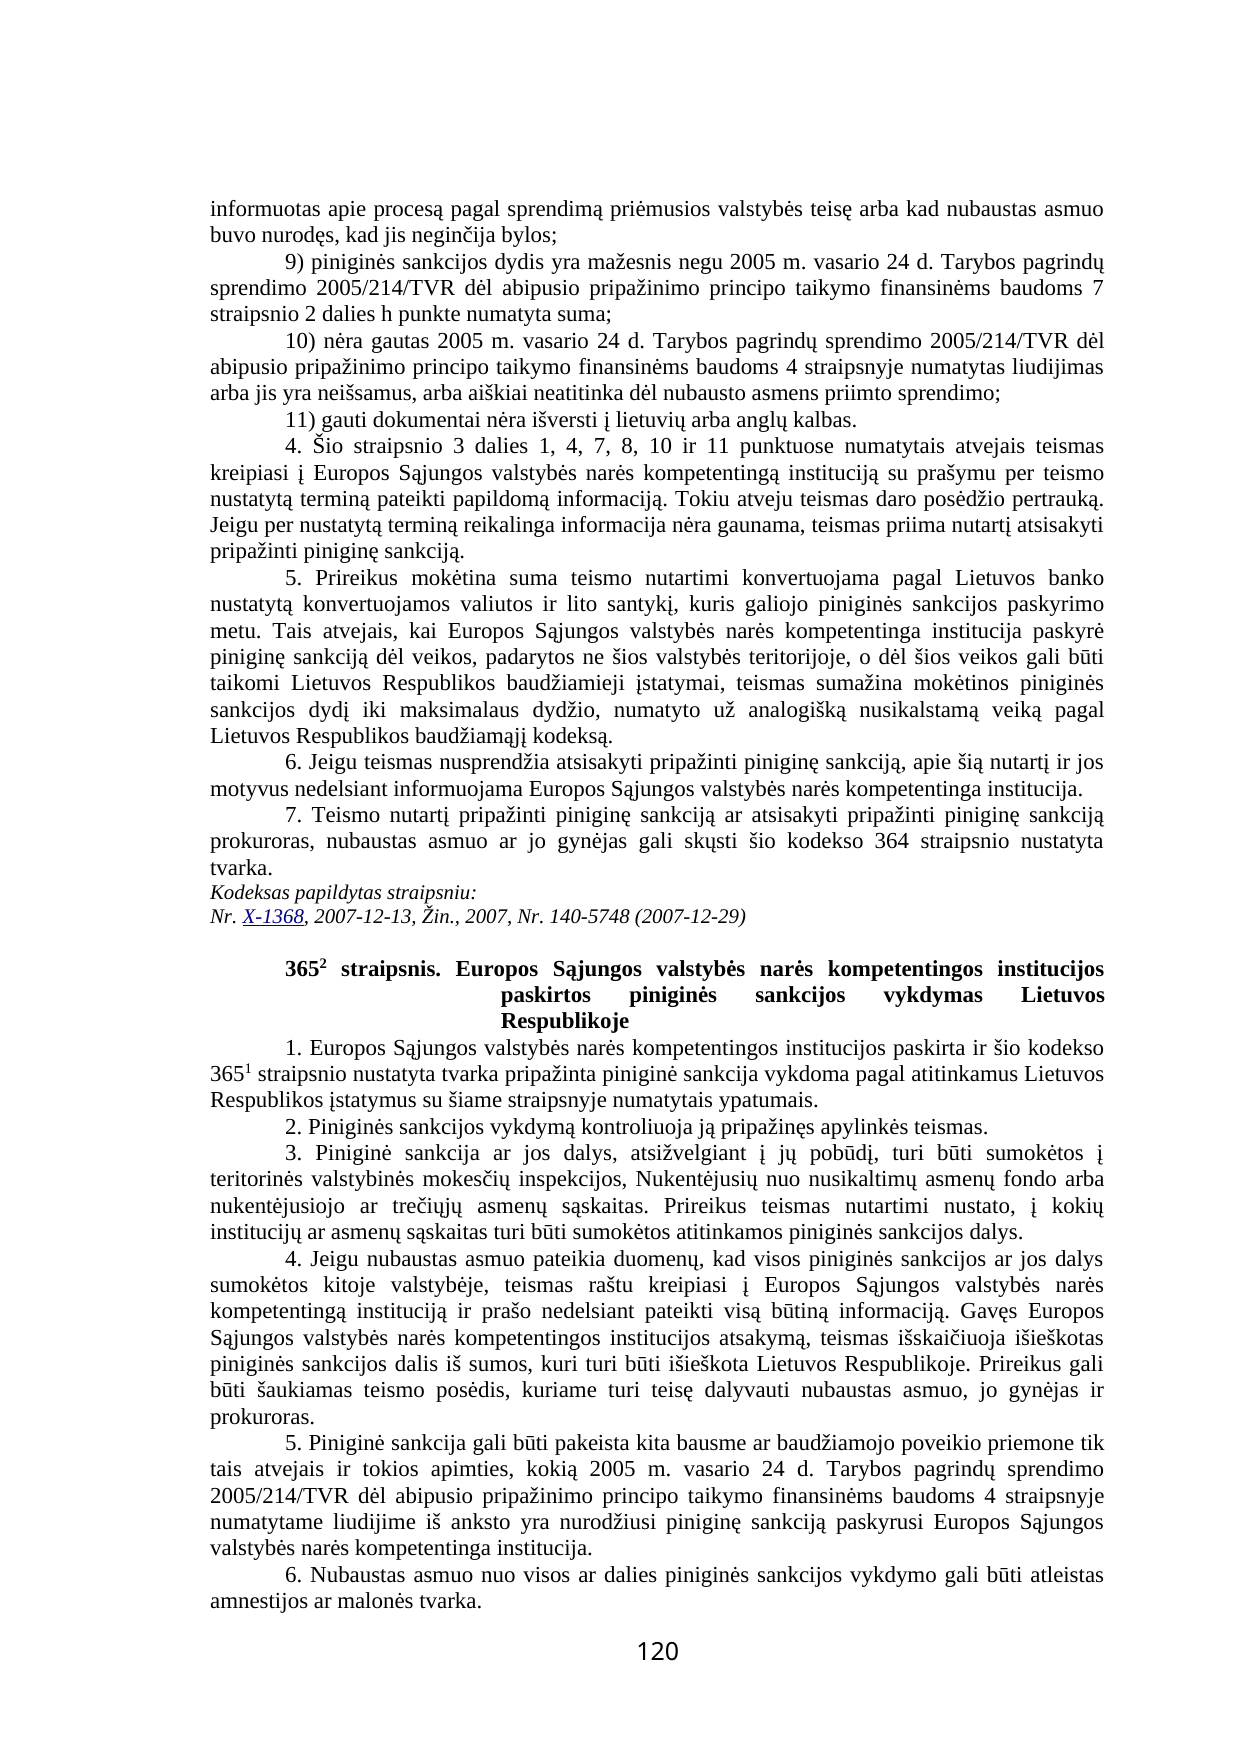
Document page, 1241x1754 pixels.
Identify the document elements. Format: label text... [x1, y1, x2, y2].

text 6. Jeigu teismas nusprendžia atsisakyti pripažinti piniginę sankciją, apie šią nutartį ir jos motyvus nedelsiant informuojama Europos Sąjungos valstybės narės kompetentinga institucija. [210, 748, 1106, 801]
text 2. Piniginės sankcijos vykdymą kontroliuoja ją pripažinęs apylinkės teismas. [210, 1113, 1106, 1139]
text 3. Piniginė sankcija ar jos dalys, atsižvelgiant į jų pobūdį, turi būti sumokėtos į teritorinės valstybinės mokesčių inspekcijos, Nukentėjusių nuo nusikaltimų asmenų fondo arba nukentėjusiojo ar trečiųjų asmenų sąskaitas. Prireikus teismas nutartimi nustato, į kokių institucijų ar asmenų sąskaitas turi būti sumokėtos atitinkamos piniginės sankcijos dalys. [210, 1139, 1106, 1244]
text 10) nėra gautas 2005 m. vasario 24 d. Tarybos pagrindų sprendimo 2005/214/TVR dėl abipusio pripažinimo principo taikymo finansinėms baudoms 4 straipsnyje numatytas liudijimas arba jis yra neišsamus, arba aiškiai neatitinka dėl nubausto asmens priimto sprendimo; [210, 327, 1106, 406]
text 11) gauti dokumentai nėra išversti į lietuvių arba anglų kalbas. [210, 406, 1106, 432]
text Nr. X-1368, 2007-12-13, Žin., 2007, Nr. 140-5748 (2007-12-29) [210, 904, 1106, 928]
text 9) piniginės sankcijos dydis yra mažesnis negu 2005 m. vasario 24 d. Tarybos pagrindų sprendimo 2005/214/TVR dėl abipusio pripažinimo principo taikymo finansinėms baudoms 7 straipsnio 2 dalies h punkte numatyta suma; [210, 248, 1106, 327]
text 1. Europos Sąjungos valstybės narės kompetentingos institucijos paskirta ir šio kodekso 3651 straipsnio nustatyta tvarka pripažinta piniginė sankcija vykdoma pagal atitinkamus Lietuvos Respublikos įstatymus su šiame straipsnyje numatytais ypatumais. [210, 1034, 1106, 1113]
text 3652 straipsnis. Europos Sąjungos valstybės narės kompetentingos institucijos paskirtos piniginės sankcijos vykdymas Lietuvos Respublikoje [285, 955, 1106, 1034]
text informuotas apie procesą pagal sprendimą priėmusios valstybės teisę arba kad nubaustas asmuo buvo nurodęs, kad jis neginčija bylos; [210, 195, 1106, 248]
text 5. Prireikus mokėtina suma teismo nutartimi konvertuojama pagal Lietuvos banko nustatytą konvertuojamos valiutos ir lito santykį, kuris galiojo piniginės sankcijos paskyrimo metu. Tais atvejais, kai Europos Sąjungos valstybės narės kompetentinga institucija paskyrė piniginę sankciją dėl veikos, padarytos ne šios valstybės teritorijoje, o dėl šios veikos gali būti taikomi Lietuvos Respublikos baudžiamieji įstatymai, teismas sumažina mokėtinos piniginės sankcijos dydį iki maksimalaus dydžio, numatyto už analogišką nusikalstamą veiką pagal Lietuvos Respublikos baudžiamąjį kodeksą. [210, 564, 1106, 748]
text 4. Jeigu nubaustas asmuo pateikia duomenų, kad visos piniginės sankcijos ar jos dalys sumokėtos kitoje valstybėje, teismas raštu kreipiasi į Europos Sąjungos valstybės narės kompetentingą instituciją ir prašo nedelsiant pateikti visą būtiną informaciją. Gavęs Europos Sąjungos valstybės narės kompetentingos institucijos atsakymą, teismas išskaičiuoja išieškotas piniginės sankcijos dalis iš sumos, kuri turi būti išieškota Lietuvos Respublikoje. Prireikus gali būti šaukiamas teismo posėdis, kuriame turi teisę dalyvauti nubaustas asmuo, jo gynėjas ir prokuroras. [210, 1244, 1106, 1429]
text 4. Šio straipsnio 3 dalies 1, 4, 7, 8, 10 ir 11 punktuose numatytais atvejais teismas kreipiasi į Europos Sąjungos valstybės narės kompetentingą instituciją su prašymu per teismo nustatytą terminą pateikti papildomą informaciją. Tokiu atveju teismas daro posėdžio pertrauką. Jeigu per nustatytą terminą reikalinga informacija nėra gaunama, teismas priima nutartį atsisakyti pripažinti piniginę sankciją. [210, 432, 1106, 564]
text 7. Teismo nutartį pripažinti piniginę sankciją ar atsisakyti pripažinti piniginę sankciją prokuroras, nubaustas asmuo ar jo gynėjas gali skųsti šio kodekso 364 straipsnio nustatyta tvarka. [210, 801, 1106, 880]
text Kodeksas papildytas straipsniu: [210, 880, 1106, 904]
text 6. Nubaustas asmuo nuo visos ar dalies piniginės sankcijos vykdymo gali būti atleistas amnestijos ar malonės tvarka. [210, 1561, 1106, 1613]
text 5. Piniginė sankcija gali būti pakeista kita bausme ar baudžiamojo poveikio priemone tik tais atvejais ir tokios apimties, kokią 2005 m. vasario 24 d. Tarybos pagrindų sprendimo 2005/214/TVR dėl abipusio pripažinimo principo taikymo finansinėms baudoms 4 straipsnyje numatytame liudijime iš anksto yra nurodžiusi piniginę sankciją paskyrusi Europos Sąjungos valstybės narės kompetentinga institucija. [210, 1429, 1106, 1561]
